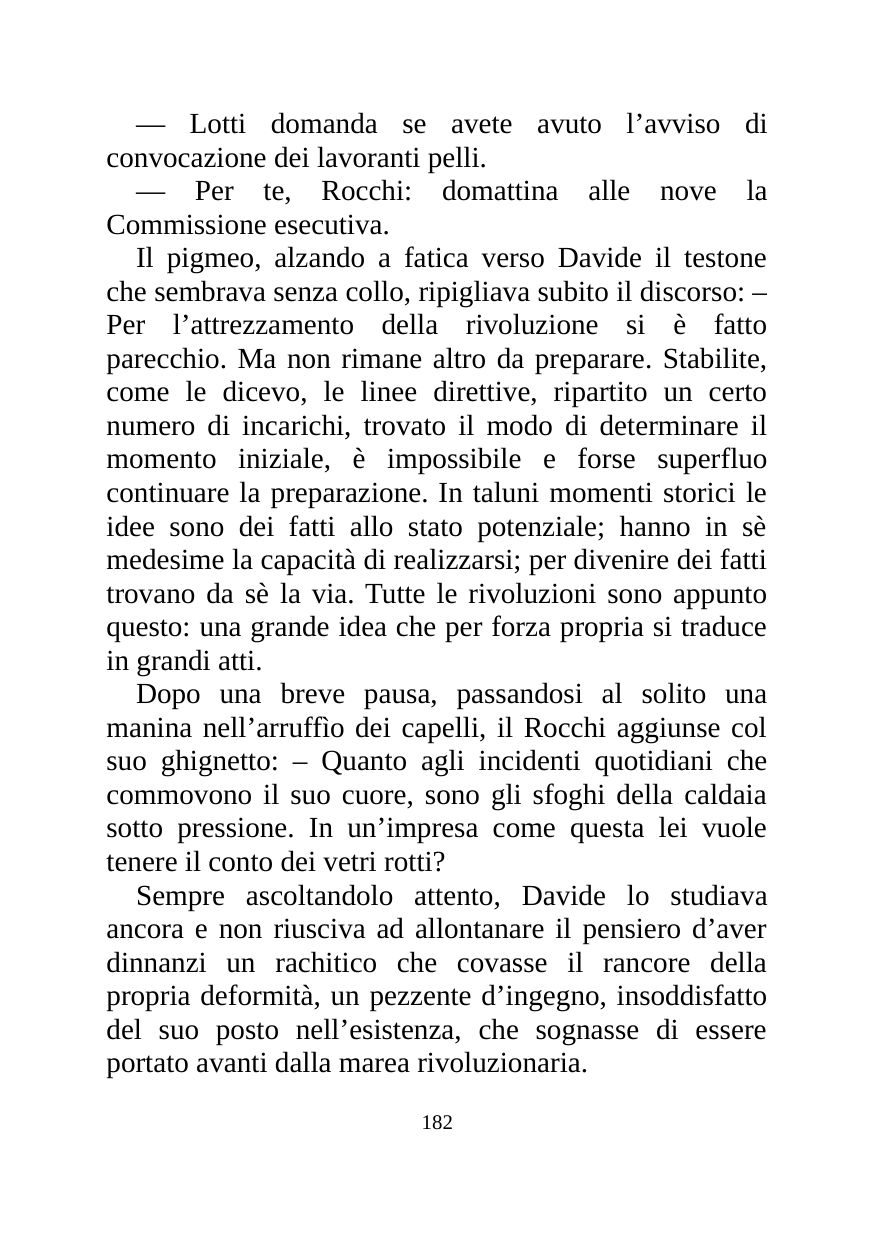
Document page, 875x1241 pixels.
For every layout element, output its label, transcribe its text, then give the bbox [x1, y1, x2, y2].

text — Per te, Rocchi: domattina alle nove la Commissione esecutiva. [106, 173, 768, 240]
text Sempre ascoltandolo attento, Davide lo studiava ancora e non riusciva ad allontanare il pensiero d’aver dinnanzi un rachitico che covasse il rancore della propria deformità, un pezzente d’ingegno, insoddisfatto del suo posto nell’esistenza, che sognasse di essere portato avanti dalla marea rivoluzionaria. [106, 878, 768, 1079]
text Il pigmeo, alzando a fatica verso Davide il testone che sembrava senza collo, ripigliava subito il discorso: – Per l’attrezzamento della rivoluzione si è fatto parecchio. Ma non rimane altro da preparare. Stabilite, come le dicevo, le linee direttive, ripartito un certo numero di incarichi, trovato il modo di determinare il momento iniziale, è impossibile e forse superfluo continuare la preparazione. In taluni momenti storici le idee sono dei fatti allo stato potenziale; hanno in sè medesime la capacità di realizzarsi; per divenire dei fatti trovano da sè la via. Tutte le rivoluzioni sono appunto questo: una grande idea che per forza propria si traduce in grandi atti. [106, 240, 768, 676]
text — Lotti domanda se avete avuto l’avviso di convocazione dei lavoranti pelli. [106, 106, 768, 173]
text Dopo una breve pausa, passandosi al solito una manina nell’arruffìo dei capelli, il Rocchi aggiunse col suo ghignetto: – Quanto agli incidenti quotidiani che commovono il suo cuore, sono gli sfoghi della caldaia sotto pressione. In un’impresa come questa lei vuole tenere il conto dei vetri rotti? [106, 676, 768, 878]
